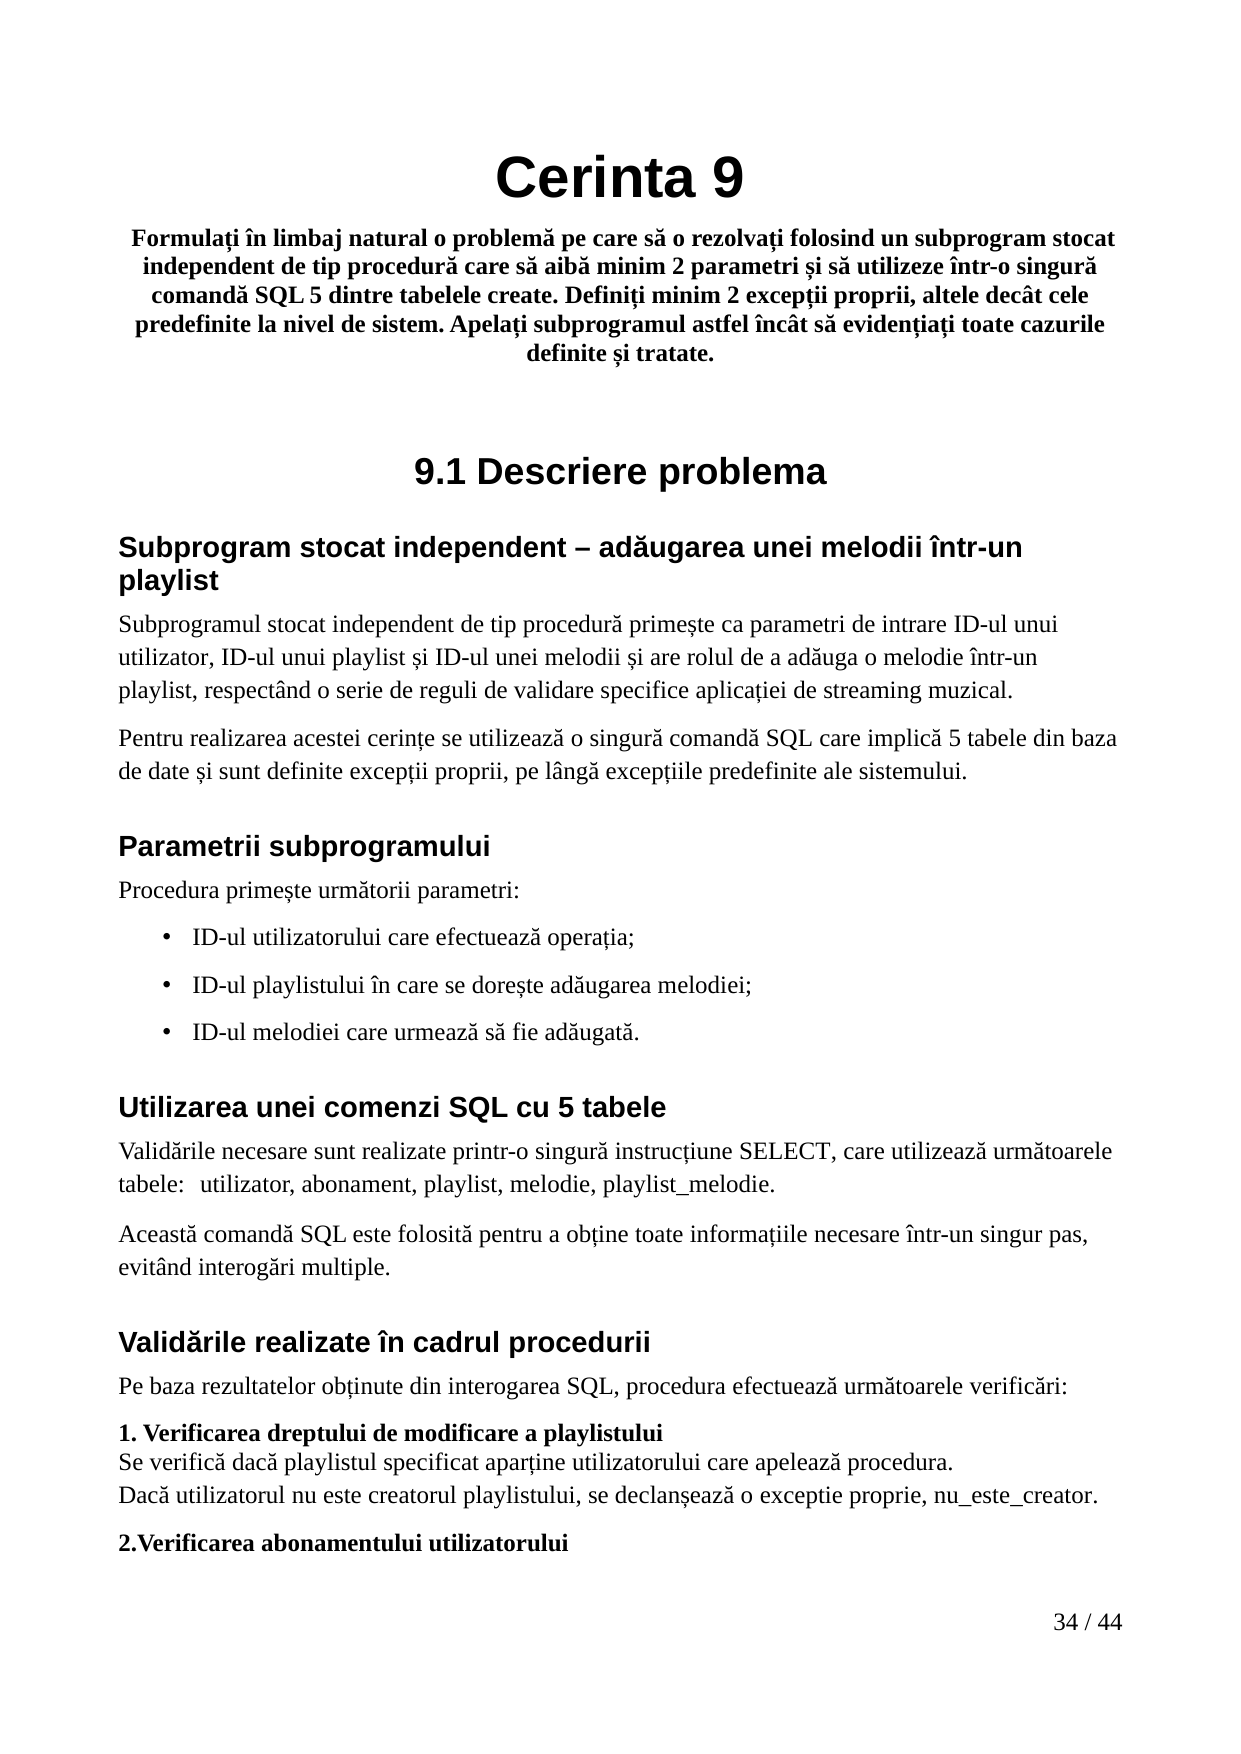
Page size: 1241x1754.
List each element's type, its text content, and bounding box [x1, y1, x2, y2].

text Formulați în limbaj natural o problemă pe care să o rezolvați folosind un subprogram stocat independent de tip procedură care să aibă minim 2 parametri și să utilizeze într-o singură comandă SQL 5 dintre tabelele create. Definiți minim 2 excepții proprii, altele decât cele predefinite la nivel de sistem. Apelați subprogramul astfel încât să evidențiați toate cazurile definite și tratate. [118, 223, 1122, 366]
subtitle Validările realizate în cadrul procedurii [118, 1325, 1122, 1358]
subtitle 9.1 Descriere problema [118, 449, 1122, 492]
text Această comandă SQL este folosită pentru a obține toate informațiile necesare într-un singur pas, evitând interogări multiple. [118, 1219, 1122, 1281]
text Se verifică dacă playlistul specificat aparține utilizatorului care apelează procedura. Dacă utilizatorul nu este creatorul playlistului, se declanșează o exceptie proprie, nu_este_creator. [118, 1447, 1122, 1509]
title Cerinta 9 [118, 143, 1122, 210]
list ID-ul utilizatorului care efectuează operația; [162, 922, 1122, 951]
subtitle Parametrii subprogramului [118, 829, 1122, 862]
subtitle Utilizarea unei comenzi SQL cu 5 tabele [118, 1090, 1122, 1124]
text 1. Verificarea dreptului de modificare a playlistului [118, 1418, 1122, 1447]
list ID-ul melodiei care urmează să fie adăugată. [162, 1017, 1122, 1046]
text Pentru realizarea acestei cerințe se utilizează o singură comandă SQL care implică 5 tabele din baza de date și sunt definite excepții proprii, pe lângă excepțiile predefinite ale sistemului. [118, 723, 1122, 785]
text Pe baza rezultatelor obținute din interogarea SQL, procedura efectuează următoarele verificări: [118, 1371, 1122, 1399]
subtitle Subprogram stocat independent – adăugarea unei melodii într-un playlist [118, 530, 1122, 597]
text Subprogramul stocat independent de tip procedură primește ca parametri de intrare ID-ul unui utilizator, ID-ul unui playlist și ID-ul unei melodii și are rolul de a adăuga o melodie într-un playlist, respectând o serie de reguli de validare specifice aplicației de streaming muzical. [118, 609, 1122, 704]
text Validările necesare sunt realizate printr-o singură instrucțiune SELECT, care utilizează următoarele tabele: utilizator, abonament, playlist, melodie, playlist_melodie. [118, 1136, 1122, 1200]
text Procedura primește următorii parametri: [118, 875, 1122, 903]
list ID-ul playlistului în care se dorește adăugarea melodiei; [162, 970, 1122, 999]
text 2.Verificarea abonamentului utilizatorului [118, 1528, 1122, 1557]
